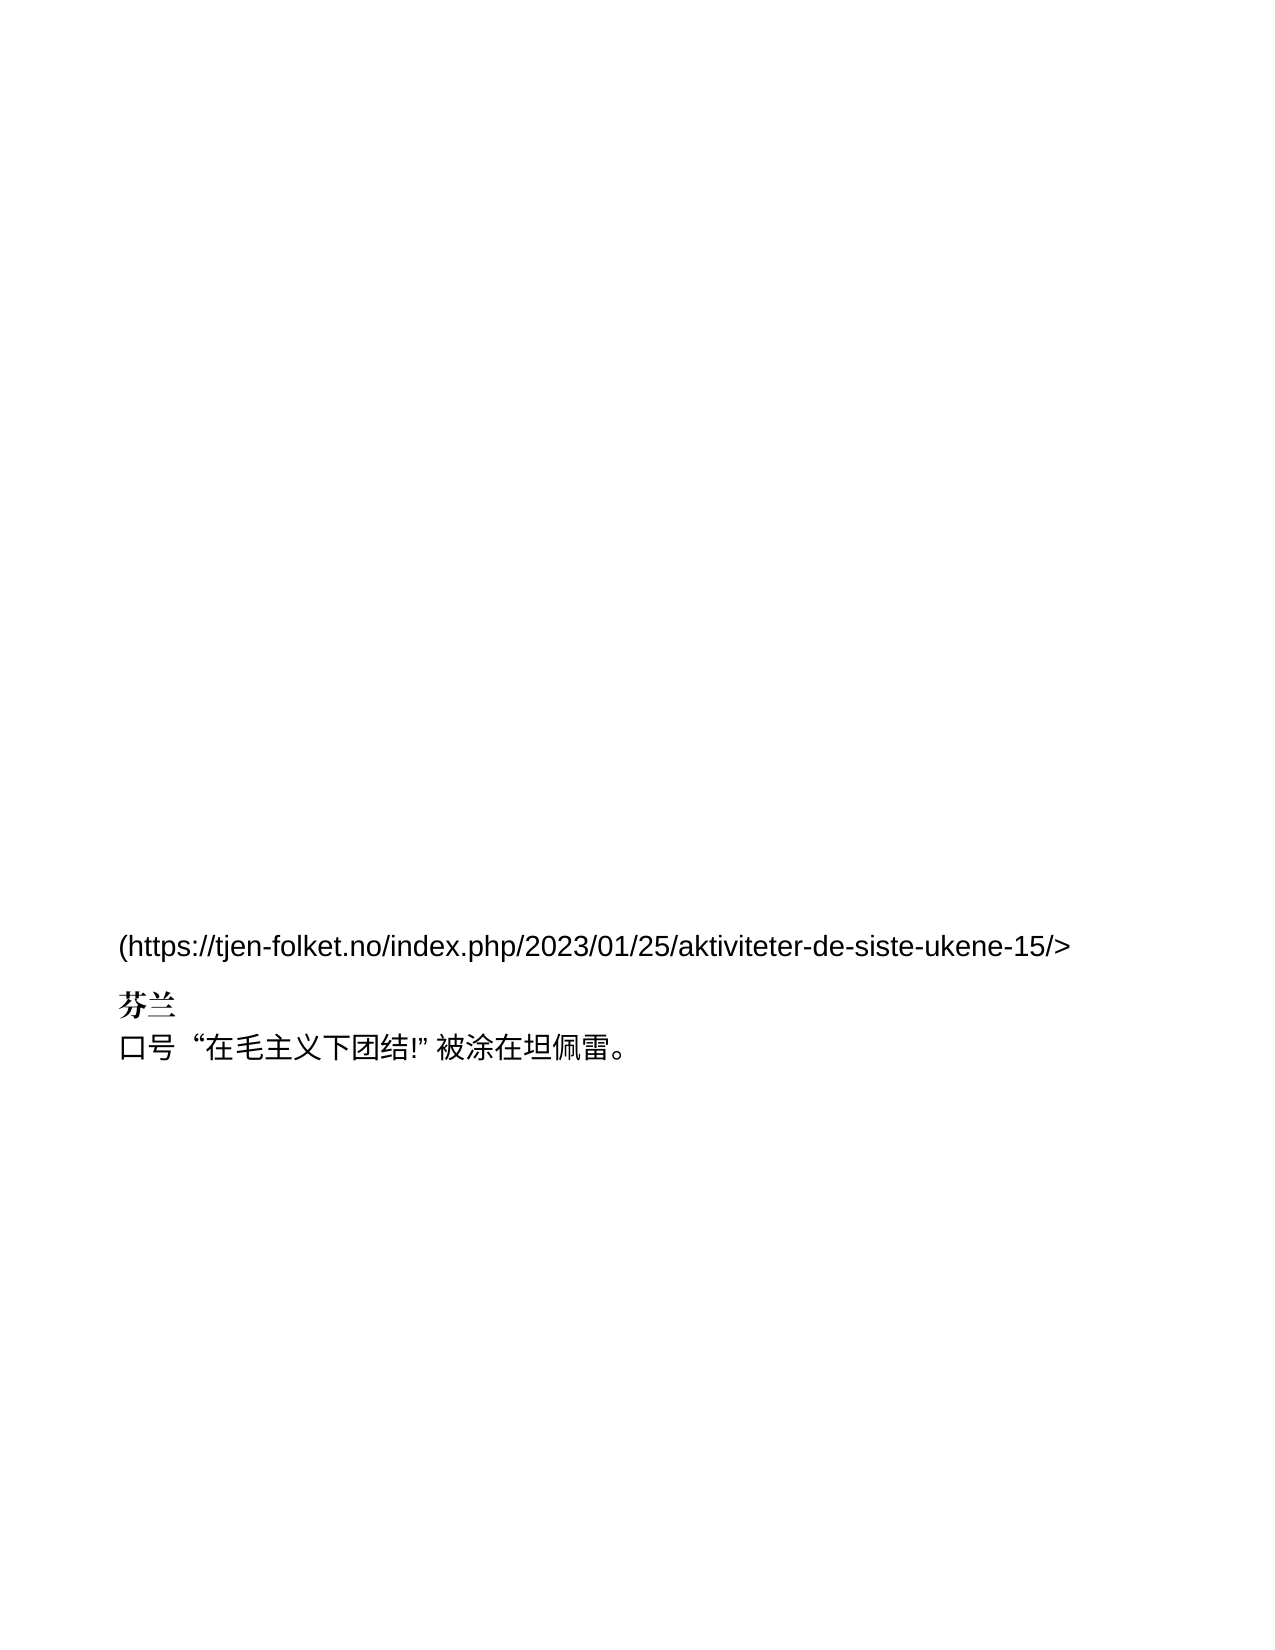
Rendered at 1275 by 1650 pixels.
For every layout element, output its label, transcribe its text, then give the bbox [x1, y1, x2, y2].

text (https://tjen-folket.no/index.php/2023/01/25/aktiviteter-de-siste-ukene-15/> [118, 118, 1157, 963]
text 口号“在毛主义下团结!” 被涂在坦佩雷。 [118, 1024, 1157, 1067]
subtitle 芬兰 [118, 982, 1157, 1024]
